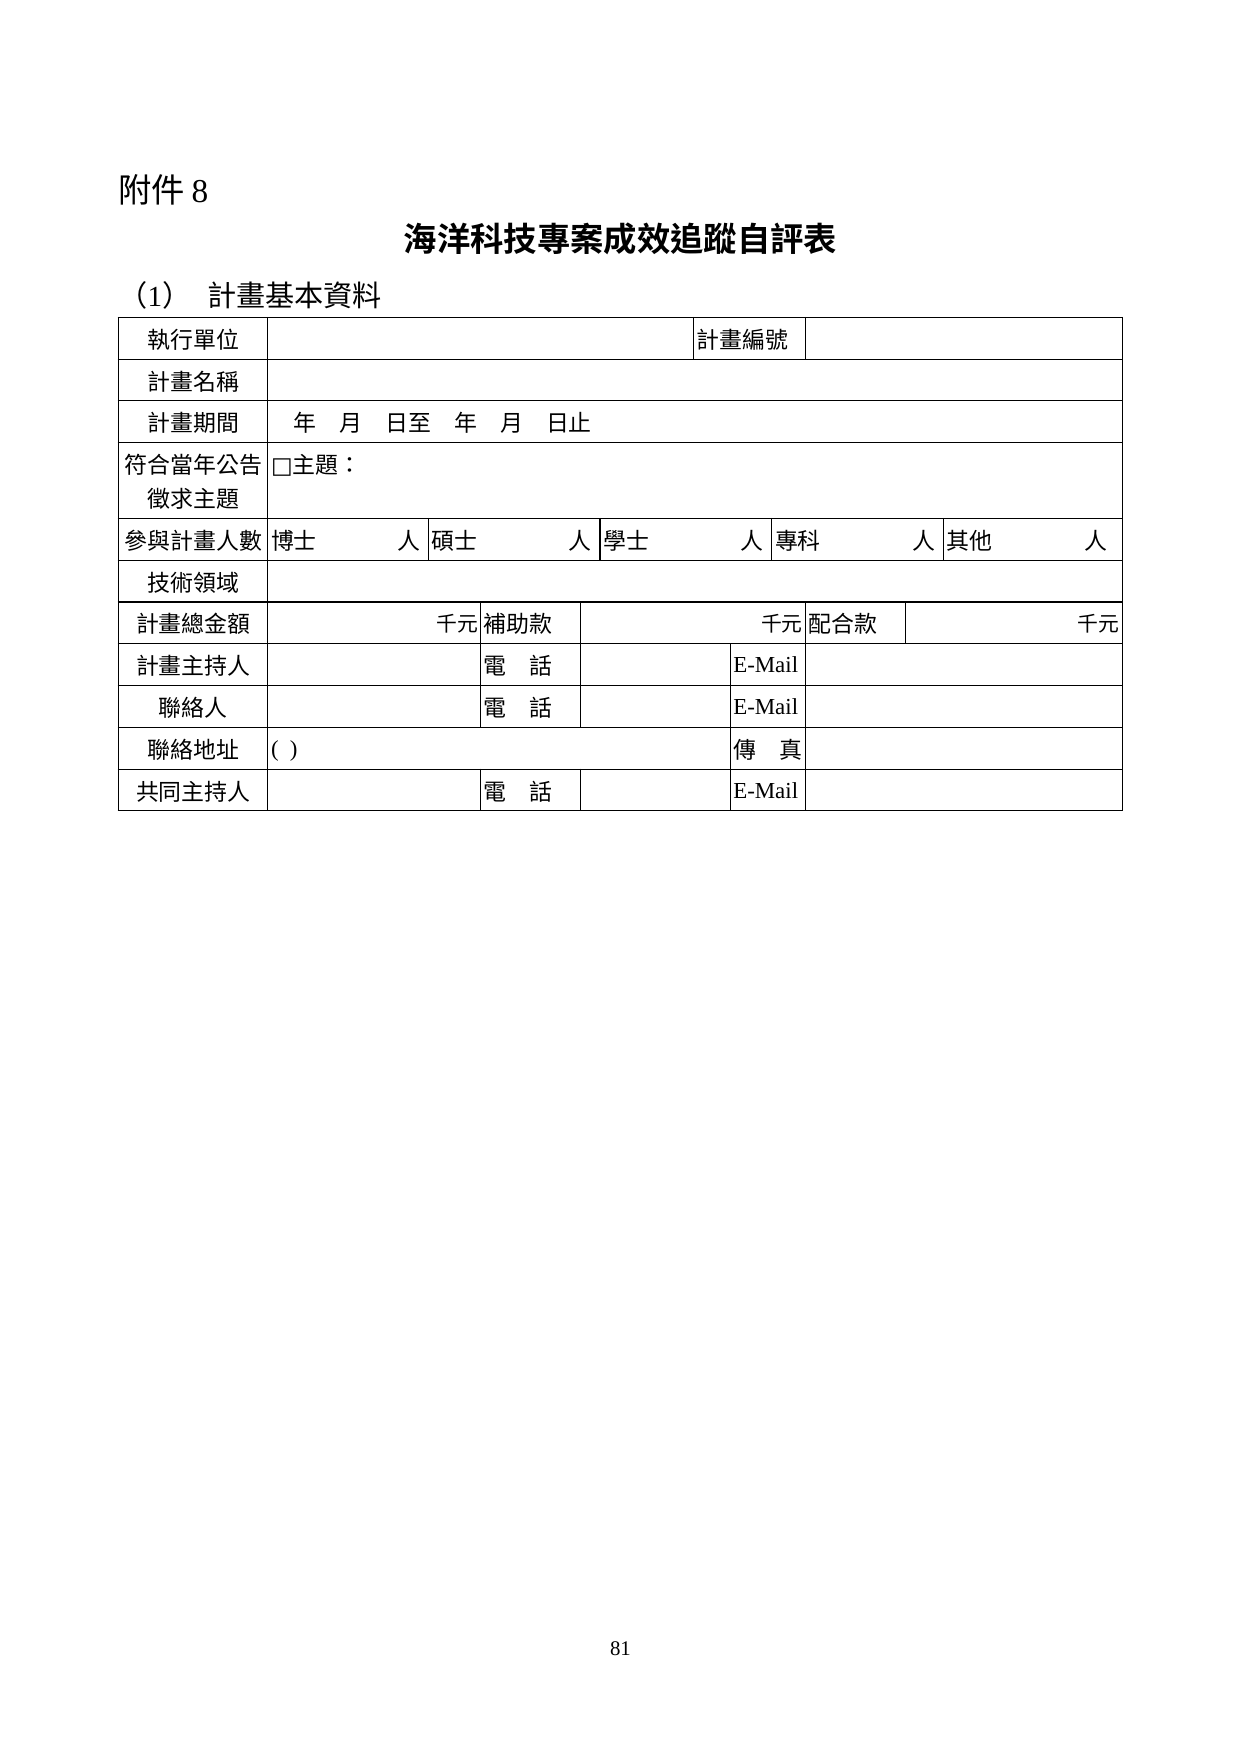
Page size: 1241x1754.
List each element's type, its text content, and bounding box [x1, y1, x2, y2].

table_cell 專科 人 [772, 519, 943, 560]
table_header [806, 318, 1122, 359]
table_cell 計畫總金額 [119, 603, 267, 643]
table_cell [268, 644, 480, 685]
table_cell 符合當年公告徵求主題 [119, 443, 267, 518]
table_cell E-Mail [731, 686, 805, 727]
table_cell 聯絡人 [119, 686, 267, 727]
table_cell 千元 [906, 603, 1122, 643]
table_cell 千元 [268, 603, 480, 643]
table_cell 共同主持人 [119, 770, 267, 810]
table_cell [581, 644, 730, 685]
subtitle 附件8 [118, 164, 1122, 212]
table_cell [806, 728, 1122, 768]
table_cell □主題： [268, 443, 1122, 518]
table_cell [268, 770, 480, 810]
table_cell 計畫期間 [119, 401, 267, 442]
table_cell 電 話 [481, 770, 580, 810]
table_cell 傳 真 [731, 728, 805, 768]
table_cell [806, 770, 1122, 810]
table_cell [581, 770, 730, 810]
table_cell E-Mail [731, 770, 805, 810]
table_header 計畫編號 [694, 318, 805, 359]
table_cell 年 月 日至 年 月 日止 [268, 401, 1122, 442]
table_cell 補助款 [481, 603, 580, 643]
table_cell 博士 人 [268, 519, 428, 560]
list 計畫基本資料 [118, 267, 1122, 317]
table_cell E-Mail [731, 644, 805, 685]
table_cell 配合款 [806, 603, 905, 643]
table_cell 技術領域 [119, 561, 267, 601]
table_cell [268, 360, 1122, 400]
table_cell 聯絡地址 [119, 728, 267, 768]
table_cell 電 話 [481, 686, 580, 727]
table_cell [268, 561, 1122, 601]
table_cell [806, 644, 1122, 685]
table_cell 計畫名稱 [119, 360, 267, 400]
table_cell 參與計畫人數 [119, 519, 267, 560]
table_cell 千元 [581, 603, 805, 643]
table_cell [806, 686, 1122, 727]
table_header 執行單位 [119, 318, 267, 359]
table_cell 碩士 人 [429, 519, 599, 560]
text 海洋科技專案成效追蹤自評表 [118, 212, 1122, 261]
table_cell 學士 人 [601, 519, 771, 560]
table_cell 計畫主持人 [119, 644, 267, 685]
table_header [268, 318, 693, 359]
table_cell 電 話 [481, 644, 580, 685]
table_cell 其他 人 [944, 519, 1122, 560]
table_cell ( ) [268, 728, 730, 768]
table_cell [581, 686, 730, 727]
table_cell [268, 686, 480, 727]
